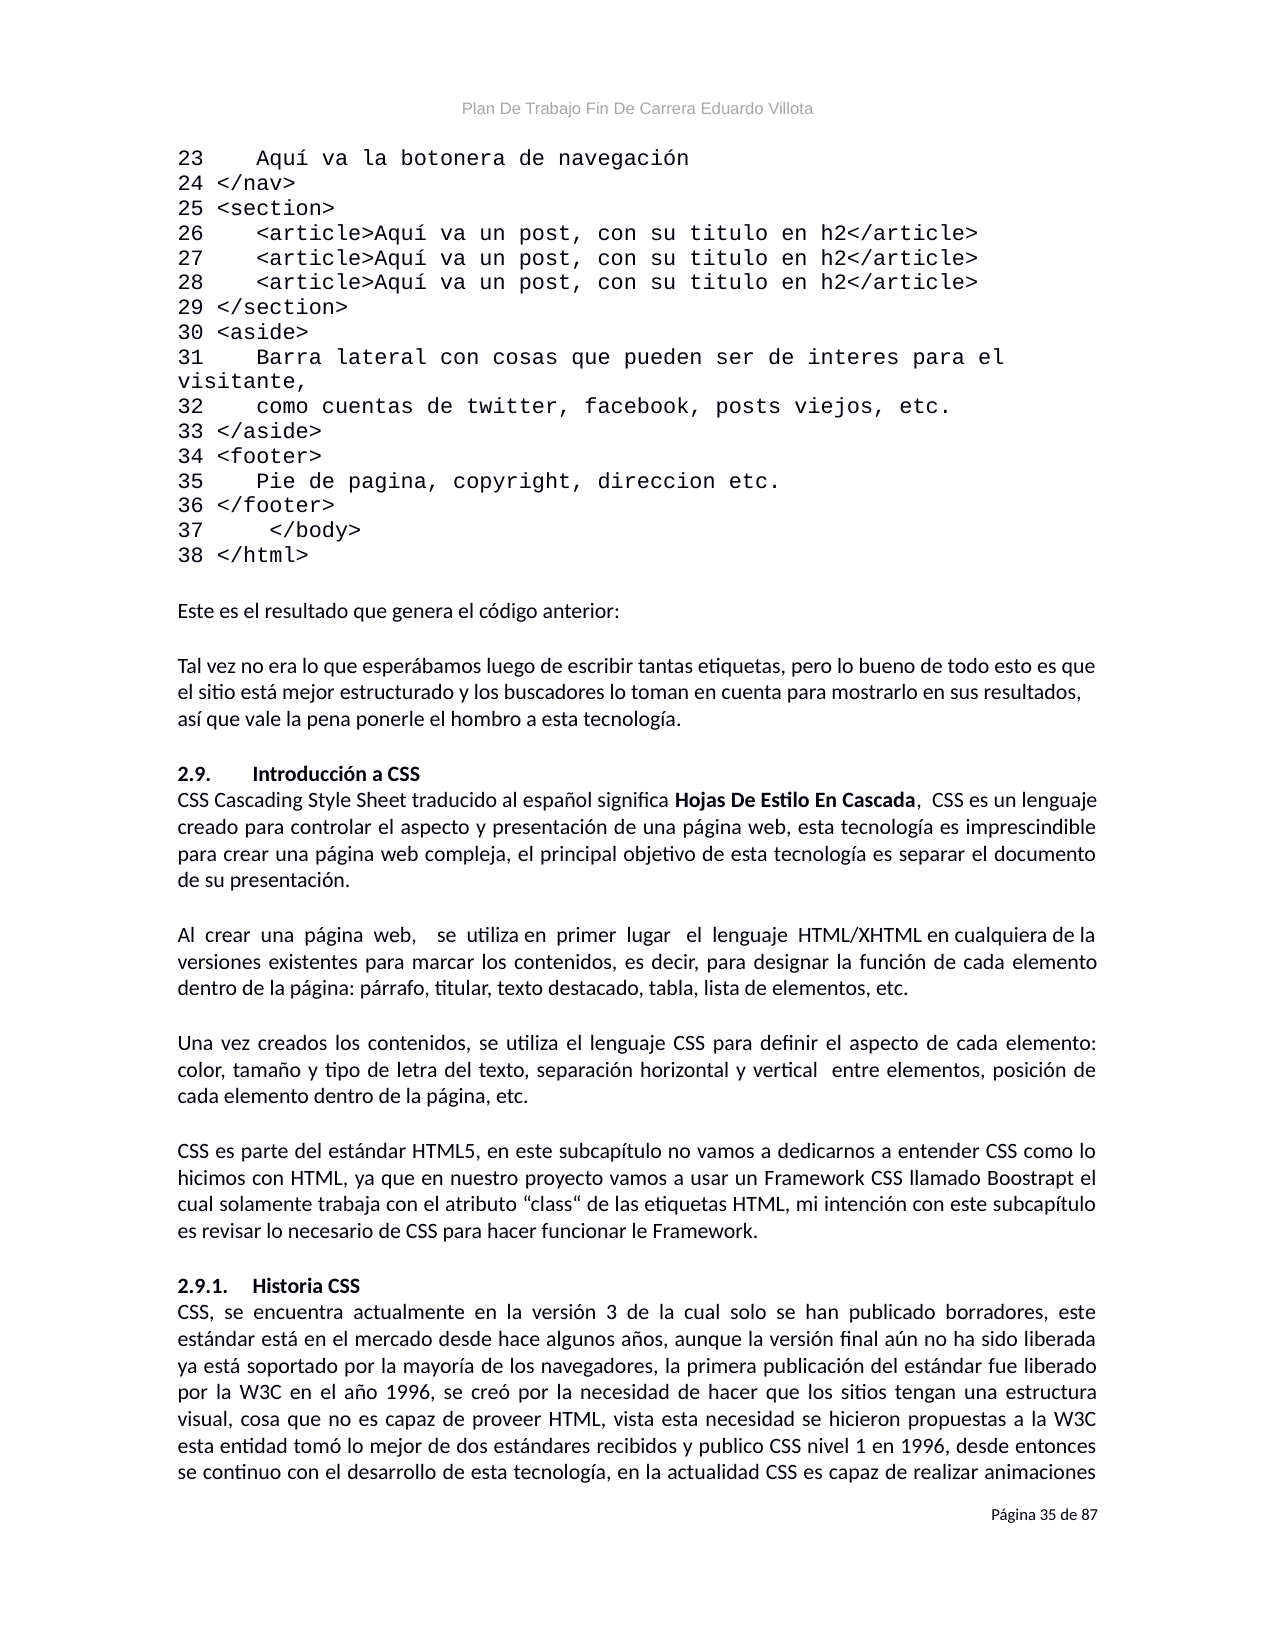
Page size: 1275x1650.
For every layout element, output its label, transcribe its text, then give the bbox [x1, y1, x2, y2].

text Tal vez no era lo que esperábamos luego de escribir tantas etiquetas, pero lo bueno de todo esto es que el sitio está mejor estructurado y los buscadores lo toman en cuenta para mostrarlo en sus resultados, así que vale la pena ponerle el hombro a esta tecnología. [177, 652, 1098, 732]
text Una vez creados los contenidos, se utiliza el lenguaje CSS para definir el aspecto de cada elemento: color, tamaño y tipo de letra del texto, separación horizontal y vertical entre elementos, posición de cada elemento dentro de la página, etc. [177, 1029, 1098, 1109]
text 37 </body> [177, 519, 1098, 544]
text CSS, se encuentra actualmente en la versión 3 de la cual solo se han publicado borradores, este estándar está en el mercado desde hace algunos años, aunque la versión final aún no ha sido liberada ya está soportado por la mayoría de los navegadores, la primera publicación del estándar fue liberado por la W3C en el año 1996, se creó por la necesidad de hacer que los sitios tengan una estructura visual, cosa que no es capaz de proveer HTML, vista esta necesidad se hicieron propuestas a la W3C esta entidad tomó lo mejor de dos estándares recibidos y publico CSS nivel 1 en 1996, desde entonces se continuo con el desarrollo de esta tecnología, en la actualidad CSS es capaz de realizar animaciones [177, 1298, 1098, 1485]
text 25 <section> [177, 197, 1098, 222]
text 34 <footer> [177, 445, 1098, 470]
text 36 </footer> [177, 495, 1098, 519]
text CSS Cascading Style Sheet traducido al español significa Hojas De Estilo En Cascada, CSS es un lenguaje creado para controlar el aspecto y presentación de una página web, esta tecnología es imprescindible para crear una página web compleja, el principal objetivo de esta tecnología es separar el documento de su presentación. [177, 786, 1098, 893]
text CSS es parte del estándar HTML5, en este subcapítulo no vamos a dedicarnos a entender CSS como lo hicimos con HTML, ya que en nuestro proyecto vamos a usar un Framework CSS llamado Boostrapt el cual solamente trabaja con el atributo “class“ de las etiquetas HTML, mi intención con este subcapítulo es revisar lo necesario de CSS para hacer funcionar le Framework. [177, 1137, 1098, 1244]
text 23 Aquí va la botonera de navegación [177, 148, 1098, 172]
text 35 Pie de pagina, copyright, direccion etc. [177, 470, 1098, 495]
text 26 <article>Aquí va un post, con su titulo en h2</article> [177, 222, 1098, 247]
text 29 </section> [177, 296, 1098, 321]
text Este es el resultado que genera el código anterior: [177, 597, 1098, 624]
text 33 </aside> [177, 420, 1098, 445]
text 31 Barra lateral con cosas que pueden ser de interes para el visitante, [177, 346, 1098, 396]
text 32 como cuentas de twitter, facebook, posts viejos, etc. [177, 396, 1098, 420]
text 2.9.1. Historia CSS [177, 1272, 1098, 1298]
text 38 </html> [177, 544, 1098, 569]
text 24 </nav> [177, 172, 1098, 197]
text Al crear una página web, se utiliza en primer lugar el lenguaje HTML/XHTML en cualquiera de la versiones existentes para marcar los contenidos, es decir, para designar la función de cada elemento dentro de la página: párrafo, titular, texto destacado, tabla, lista de elementos, etc. [177, 921, 1098, 1001]
text 2.9. Introducción a CSS [177, 760, 1098, 786]
text 30 <aside> [177, 321, 1098, 346]
text 28 <article>Aquí va un post, con su titulo en h2</article> [177, 272, 1098, 296]
text 27 <article>Aquí va un post, con su titulo en h2</article> [177, 247, 1098, 272]
